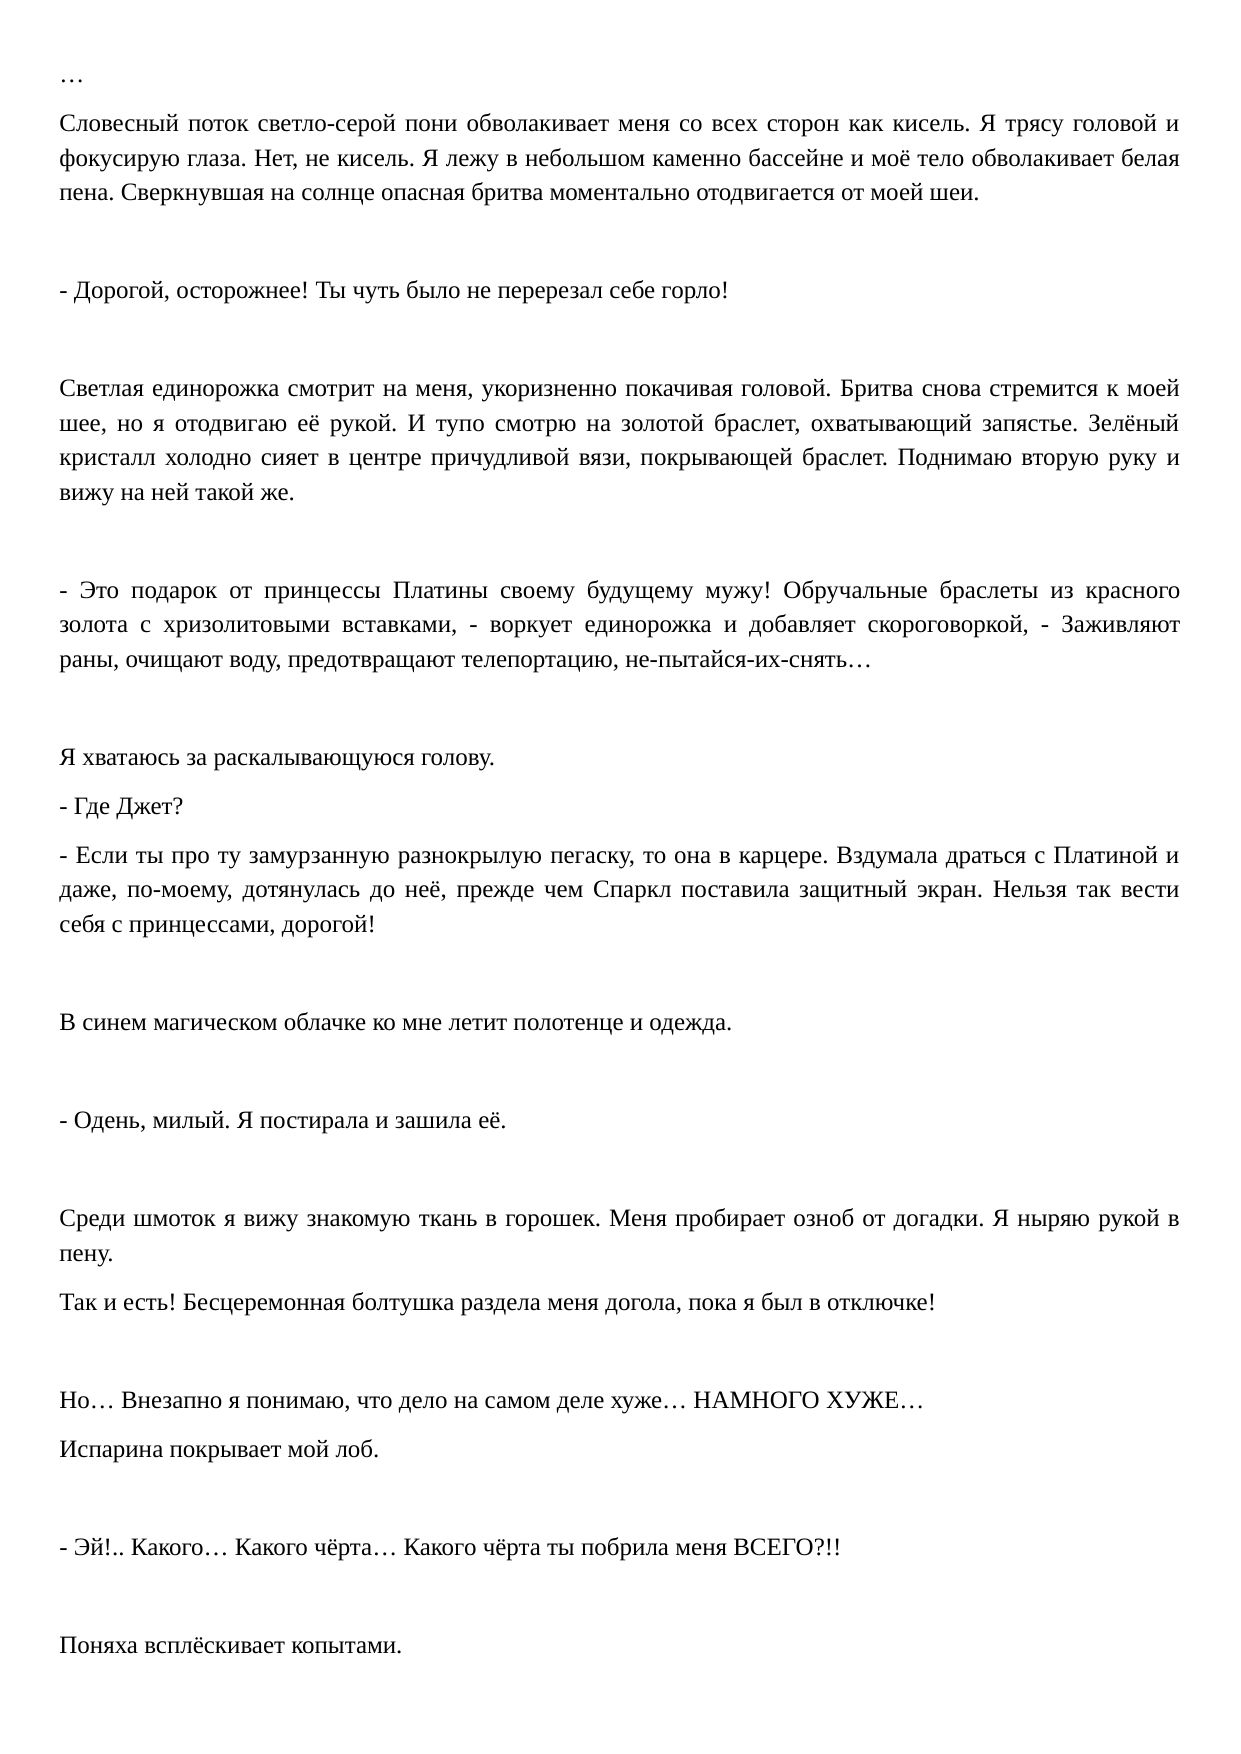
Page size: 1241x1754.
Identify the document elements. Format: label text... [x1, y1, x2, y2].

text В синем магическом облачке ко мне летит полотенце и одежда. [59, 1007, 1181, 1036]
text - Если ты про ту замурзанную разнокрылую пегаску, то она в карцере. Вздумала драться с Платиной и даже, по-моему, дотянулась до неё, прежде чем Спаркл поставила защитный экран. Нельзя так вести себя с принцессами, дорогой! [59, 840, 1181, 938]
text … [59, 59, 1181, 88]
text Так и есть! Бесцеремонная болтушка раздела меня догола, пока я был в отключке! [59, 1287, 1181, 1316]
text - Это подарок от принцессы Платины своему будущему мужу! Обручальные браслеты из красного золота с хризолитовыми вставками, - воркует единорожка и добавляет скороговоркой, - Заживляют раны, очищают воду, предотвращают телепортацию, не-пытайся-их-снять… [59, 575, 1181, 673]
text Поняха всплёскивает копытами. [59, 1630, 1181, 1659]
text Но… Внезапно я понимаю, что дело на самом деле хуже… НАМНОГО ХУЖЕ… [59, 1385, 1181, 1414]
text Среди шмоток я вижу знакомую ткань в горошек. Меня пробирает озноб от догадки. Я ныряю рукой в пену. [59, 1203, 1181, 1267]
text Словесный поток светло-серой пони обволакивает меня со всех сторон как кисель. Я трясу головой и фокусирую глаза. Нет, не кисель. Я лежу в небольшом каменно бассейне и моё тело обволакивает белая пена. Сверкнувшая на солнце опасная бритва моментально отодвигается от моей шеи. [59, 108, 1181, 206]
text - Одень, милый. Я постирала и зашила её. [59, 1105, 1181, 1134]
text Светлая единорожка смотрит на меня, укоризненно покачивая головой. Бритва снова стремится к моей шее, но я отодвигаю её рукой. И тупо смотрю на золотой браслет, охватывающий запястье. Зелёный кристалл холодно сияет в центре причудливой вязи, покрывающей браслет. Поднимаю вторую руку и вижу на ней такой же. [59, 373, 1181, 506]
text - Дорогой, осторожнее! Ты чуть было не перерезал себе горло! [59, 275, 1181, 304]
text Я хватаюсь за раскалывающуюся голову. [59, 742, 1181, 771]
text - Где Джет? [59, 791, 1181, 820]
text Испарина покрывает мой лоб. [59, 1434, 1181, 1463]
text - Эй!.. Какого… Какого чёрта… Какого чёрта ты побрила меня ВСЕГО?!! [59, 1532, 1181, 1561]
